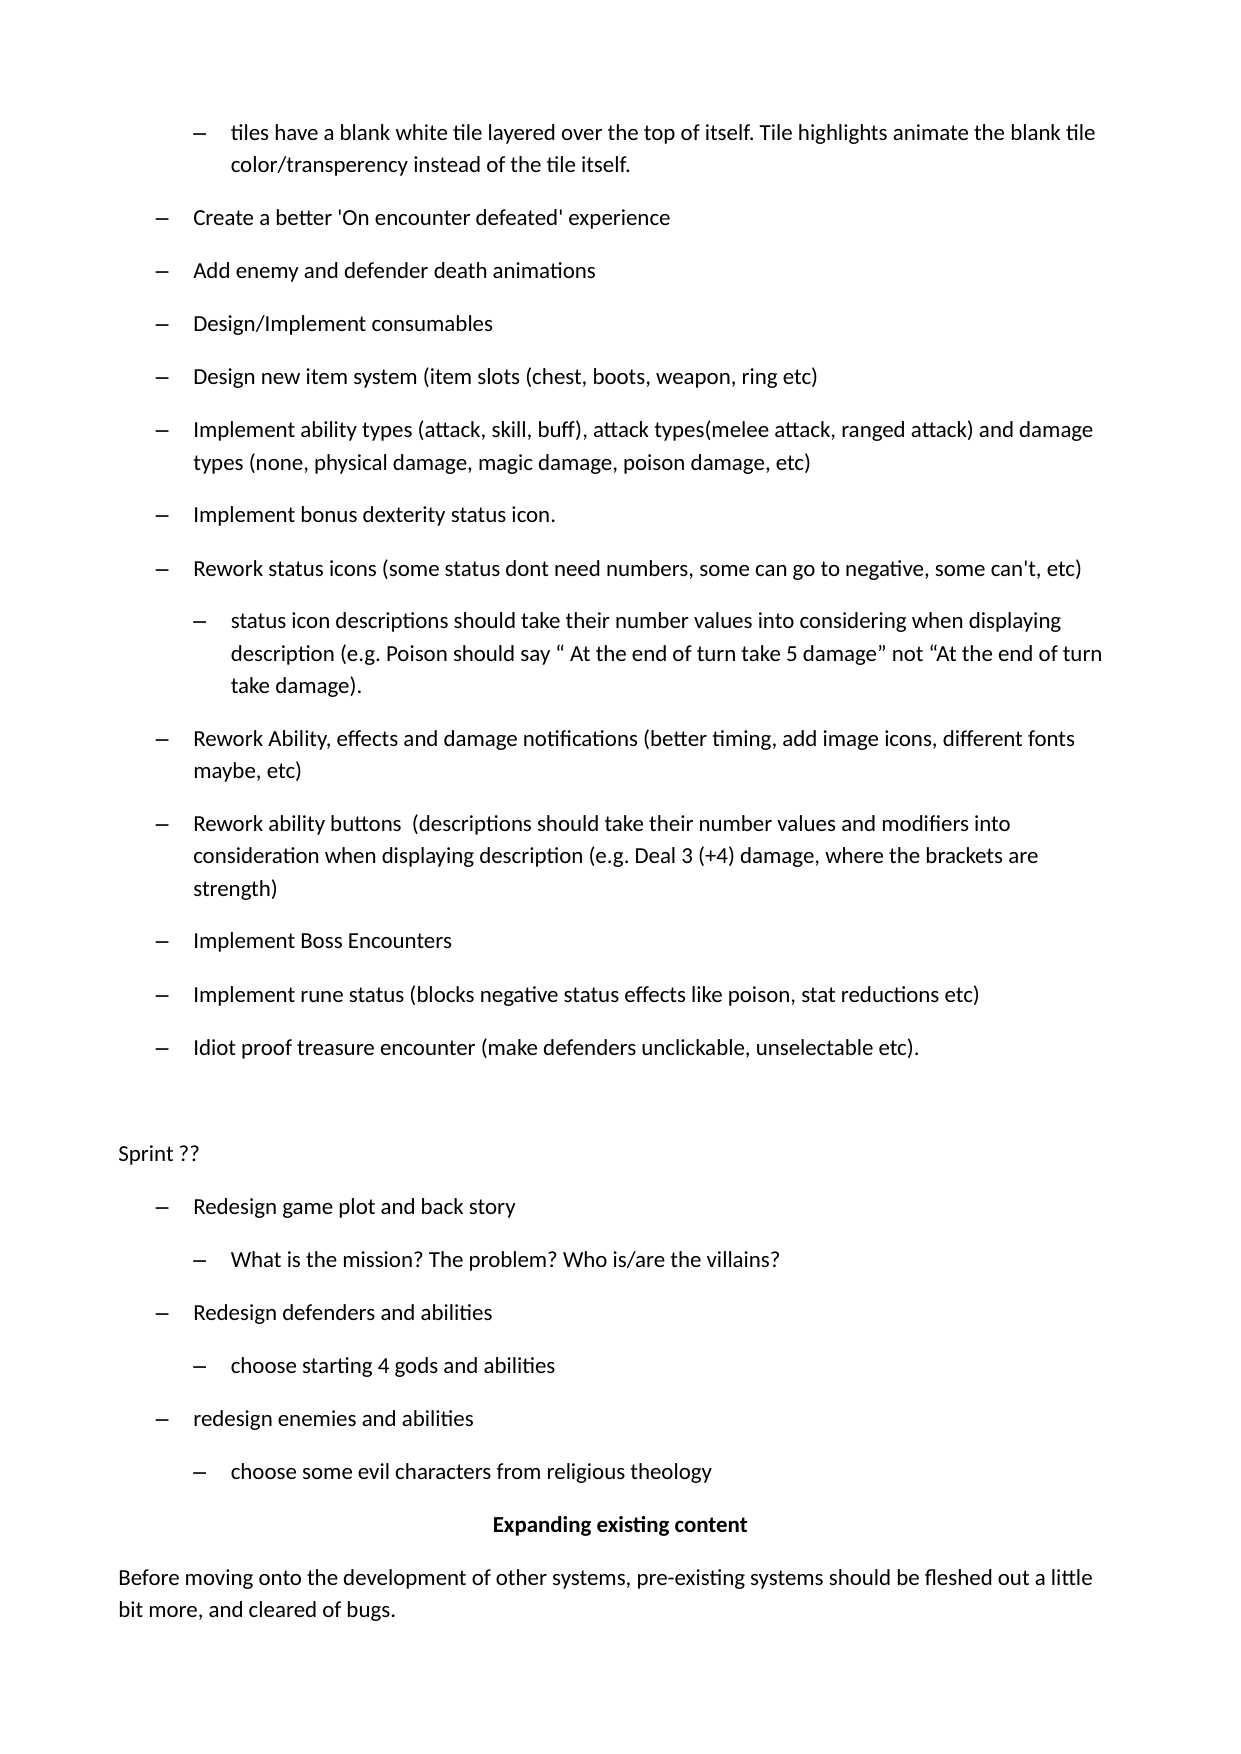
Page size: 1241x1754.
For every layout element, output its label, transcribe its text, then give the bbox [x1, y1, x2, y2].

list What is the mission? The problem? Who is/are the villains? [193, 1245, 1122, 1273]
list Rework ability buttons (descriptions should take their number values and modifiers into consideration when displaying description (e.g. Deal 3 (+4) damage, where the brackets are strength) [156, 809, 1122, 902]
list status icon descriptions should take their number values into considering when displaying description (e.g. Poison should say “ At the end of turn take 5 damage” not “At the end of turn take damage). [193, 607, 1122, 699]
list Redesign game plot and back story [156, 1192, 1122, 1220]
list Rework status icons (some status dont need numbers, some can go to negative, some can't, etc) [156, 554, 1122, 582]
list Design/Implement consumables [156, 309, 1122, 337]
list Create a better 'On encounter defeated' experience [156, 203, 1122, 231]
text Before moving onto the development of other systems, pre-existing systems should be fleshed out a little bit more, and cleared of bugs. [118, 1563, 1122, 1623]
list choose starting 4 gods and abilities [193, 1351, 1122, 1379]
list Redesign defenders and abilities [156, 1298, 1122, 1326]
text Expanding existing content [118, 1510, 1122, 1538]
list choose some evil characters from religious theology [193, 1457, 1122, 1485]
list Implement Boss Encounters [156, 927, 1122, 955]
list redesign enemies and abilities [156, 1404, 1122, 1432]
list Rework Ability, effects and damage notifications (better timing, add image icons, different fonts maybe, etc) [156, 724, 1122, 784]
list Implement bonus dexterity status icon. [156, 501, 1122, 529]
list Add enemy and defender death animations [156, 256, 1122, 284]
list Design new item system (item slots (chest, boots, weapon, ring etc) [156, 362, 1122, 390]
list Idiot proof treasure encounter (make defenders unclickable, unselectable etc). [156, 1033, 1122, 1061]
list Implement rune status (blocks negative status effects like poison, stat reductions etc) [156, 980, 1122, 1008]
text Sprint ?? [118, 1139, 1122, 1167]
list tiles have a blank white tile layered over the top of itself. Tile highlights animate the blank tile color/transperency instead of the tile itself. [193, 118, 1122, 178]
list Implement ability types (attack, skill, buff), attack types(melee attack, ranged attack) and damage types (none, physical damage, magic damage, poison damage, etc) [156, 415, 1122, 476]
